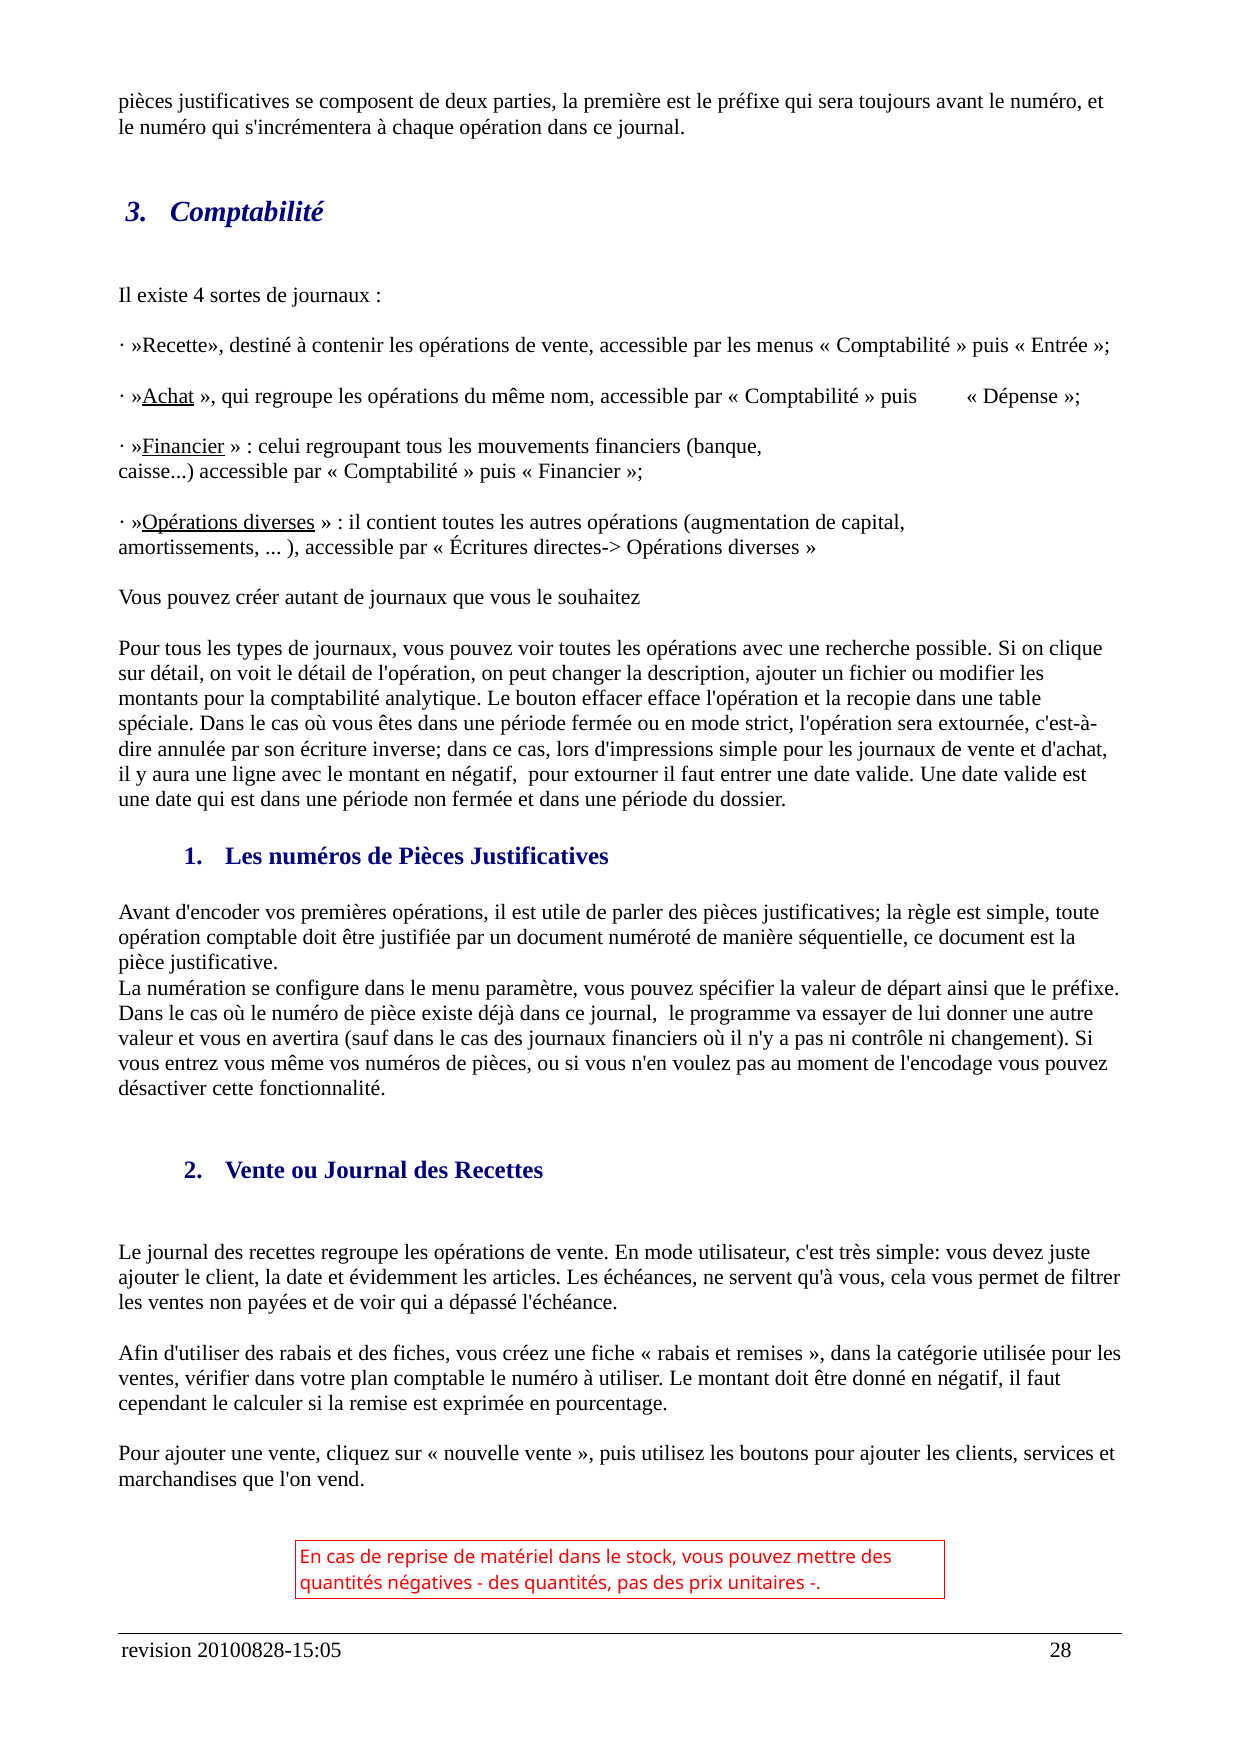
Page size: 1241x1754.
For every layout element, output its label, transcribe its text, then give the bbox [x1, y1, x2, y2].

text · »Achat », qui regroupe les opérations du même nom, accessible par « Comptabilité » puis « Dépense »; [118, 383, 1122, 408]
subtitle Comptabilité [118, 194, 1122, 227]
text Le journal des recettes regroupe les opérations de vente. En mode utilisateur, c'est très simple: vous devez juste ajouter le client, la date et évidemment les articles. Les échéances, ne servent qu'à vous, cela vous permet de filtrer les ventes non payées et de voir qui a dépassé l'échéance. [118, 1239, 1122, 1314]
text Avant d'encoder vos premières opérations, il est utile de parler des pièces justificatives; la règle est simple, toute opération comptable doit être justifiée par un document numéroté de manière séquentielle, ce document est la pièce justificative. [118, 899, 1122, 974]
text Pour ajouter une vente, cliquez sur « nouvelle vente », puis utilisez les boutons pour ajouter les clients, services et marchandises que l'on vend. [118, 1440, 1122, 1491]
text Pour tous les types de journaux, vous pouvez voir toutes les opérations avec une recherche possible. Si on clique sur détail, on voit le détail de l'opération, on peut changer la description, ajouter un fichier ou modifier les montants pour la comptabilité analytique. Le bouton effacer efface l'opération et la recopie dans une table spéciale. Dans le cas où vous êtes dans une période fermée ou en mode strict, l'opération sera extournée, c'est-à-dire annulée par son écriture inverse; dans ce cas, lors d'impressions simple pour les journaux de vente et d'achat, il y aura une ligne avec le montant en négatif, pour extourner il faut entrer une date valide. Une date valide est une date qui est dans une période non fermée et dans une période du dossier. [118, 635, 1122, 811]
text · »Financier » : celui regroupant tous les mouvements financiers (banque, [118, 433, 1122, 458]
text caisse...) accessible par « Comptabilité » puis « Financier »; [118, 458, 1122, 483]
subtitle Les numéros de Pièces Justificatives [177, 841, 1122, 869]
text Vous pouvez créer autant de journaux que vous le souhaitez [118, 584, 1122, 609]
subtitle Vente ou Journal des Recettes [177, 1155, 1122, 1184]
text La numération se configure dans le menu paramètre, vous pouvez spécifier la valeur de départ ainsi que le préfixe. Dans le cas où le numéro de pièce existe déjà dans ce journal, le programme va essayer de lui donner une autre valeur et vous en avertira (sauf dans le cas des journaux financiers où il n'y a pas ni contrôle ni changement). Si vous entrez vous même vos numéros de pièces, ou si vous n'en voulez pas au moment de l'encodage vous pouvez désactiver cette fonctionnalité. [118, 974, 1122, 1101]
text · »Opérations diverses » : il contient toutes les autres opérations (augmentation de capital, amortissements, ... ), accessible par « Écritures directes-> Opérations diverses » [118, 509, 1122, 559]
text pièces justificatives se composent de deux parties, la première est le préfixe qui sera toujours avant le numéro, et le numéro qui s'incrémentera à chaque opération dans ce journal. [118, 88, 1122, 139]
text Afin d'utiliser des rabais et des fiches, vous créez une fiche « rabais et remises », dans la catégorie utilisée pour les ventes, vérifier dans votre plan comptable le numéro à utiliser. Le montant doit être donné en négatif, il faut cependant le calculer si la remise est exprimée en pourcentage. [118, 1339, 1122, 1415]
text En cas de reprise de matériel dans le stock, vous pouvez mettre des quantités négatives - des quantités, pas des prix unitaires -. [296, 1541, 944, 1598]
text Il existe 4 sortes de journaux : [118, 282, 1122, 307]
text · »Recette», destiné à contenir les opérations de vente, accessible par les menus « Comptabilité » puis « Entrée »; [118, 332, 1122, 357]
